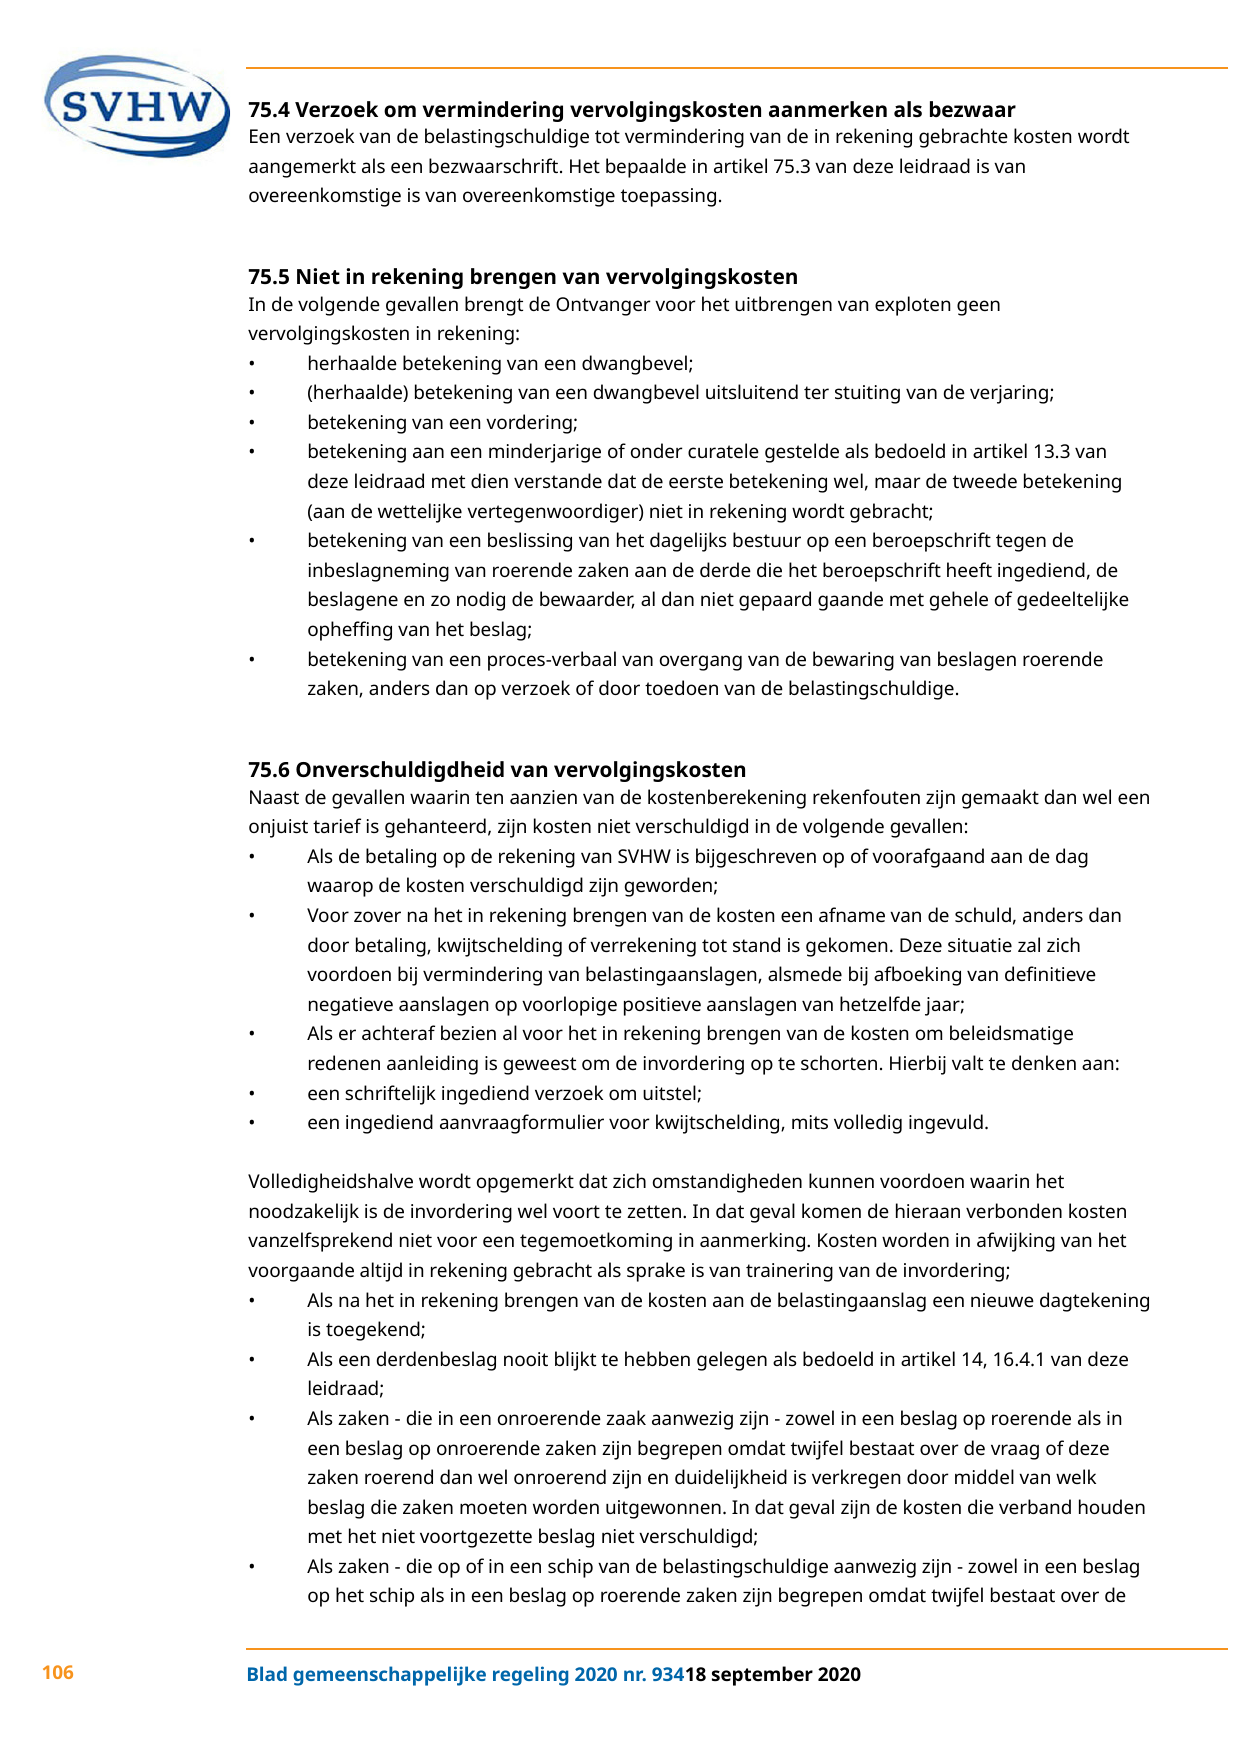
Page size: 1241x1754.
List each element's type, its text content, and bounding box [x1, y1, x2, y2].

list betekening aan een minderjarige of onder curatele gestelde als bedoeld in artikel 13.3 van deze leidraad met dien verstande dat de eerste betekening wel, maar de tweede betekening (aan de wettelijke vertegenwoordiger) niet in rekening wordt gebracht; [248, 439, 1152, 524]
list betekening van een vordering; [248, 409, 1152, 435]
list (herhaalde) betekening van een dwangbevel uitsluitend ter stuiting van de verjaring; [248, 379, 1152, 405]
text Een verzoek van de belastingschuldige tot vermindering van de in rekening gebrachte kosten wordt aangemerkt als een bezwaarschrift. Het bepaalde in artikel 75.3 van deze leidraad is van overeenkomstige is van overeenkomstige toepassing. [248, 123, 1152, 208]
list een schriftelijk ingediend verzoek om uitstel; [248, 1080, 1152, 1105]
list betekening van een proces-verbaal van overgang van de bewaring van beslagen roerende zaken, anders dan op verzoek of door toedoen van de belastingschuldige. [248, 646, 1152, 701]
text 75.6 Onverschuldigdheid van vervolgingskosten [248, 755, 1152, 784]
list Als zaken - die op of in een schip van de belastingschuldige aanwezig zijn - zowel in een beslag op het schip als in een beslag op roerende zaken zijn begrepen omdat twijfel bestaat over de [248, 1553, 1152, 1608]
text Volledigheidshalve wordt opgemerkt dat zich omstandigheden kunnen voordoen waarin het noodzakelijk is de invordering wel voort te zetten. In dat geval komen de hieraan verbonden kosten vanzelfsprekend niet voor een tegemoetkoming in aanmerking. Kosten worden in afwijking van het voorgaande altijd in rekening gebracht als sprake is van trainering van de invordering; [248, 1168, 1152, 1283]
text Naast de gevallen waarin ten aanzien van de kostenberekening rekenfouten zijn gemaakt dan wel een onjuist tarief is gehanteerd, zijn kosten niet verschuldigd in de volgende gevallen: [248, 784, 1152, 839]
list Als na het in rekening brengen van de kosten aan de belastingaanslag een nieuwe dagtekening is toegekend; [248, 1287, 1152, 1342]
list Voor zover na het in rekening brengen van de kosten een afname van de schuld, anders dan door betaling, kwijtschelding of verrekening tot stand is gekomen. Deze situatie zal zich voordoen bij vermindering van belastingaanslagen, alsmede bij afboeking van definitieve negatieve aanslagen op voorlopige positieve aanslagen van hetzelfde jaar; [248, 902, 1152, 1017]
list Als zaken - die in een onroerende zaak aanwezig zijn - zowel in een beslag op roerende als in een beslag op onroerende zaken zijn begrepen omdat twijfel bestaat over de vraag of deze zaken roerend dan wel onroerend zijn en duidelijkheid is verkregen door middel van welk beslag die zaken moeten worden uitgewonnen. In dat geval zijn de kosten die verband houden met het niet voortgezette beslag niet verschuldigd; [248, 1405, 1152, 1549]
list een ingediend aanvraagformulier voor kwijtschelding, mits volledig ingevuld. [248, 1109, 1152, 1135]
list Als er achteraf bezien al voor het in rekening brengen van de kosten om beleidsmatige redenen aanleiding is geweest om de invordering op te schorten. Hierbij valt te denken aan: [248, 1021, 1152, 1076]
text In de volgende gevallen brengt de Ontvanger voor het uitbrengen van exploten geen vervolgingskosten in rekening: [248, 291, 1152, 346]
list herhaalde betekening van een dwangbevel; [248, 350, 1152, 376]
text 75.5 Niet in rekening brengen van vervolgingskosten [248, 262, 1152, 291]
list betekening van een beslissing van het dagelijks bestuur op een beroepschrift tegen de inbeslagneming van roerende zaken aan de derde die het beroepschrift heeft ingediend, de beslagene en zo nodig de bewaarder, al dan niet gepaard gaande met gehele of gedeeltelijke opheffing van het beslag; [248, 527, 1152, 642]
list Als een derdenbeslag nooit blijkt te hebben gelegen als bedoeld in artikel 14, 16.4.1 van deze leidraad; [248, 1346, 1152, 1401]
list Als de betaling op de rekening van SVHW is bijgeschreven op of voorafgaand aan de dag waarop de kosten verschuldigd zijn geworden; [248, 843, 1152, 898]
picture [41, 47, 231, 172]
text 75.4 Verzoek om vermindering vervolgingskosten aanmerken als bezwaar [248, 95, 1152, 123]
